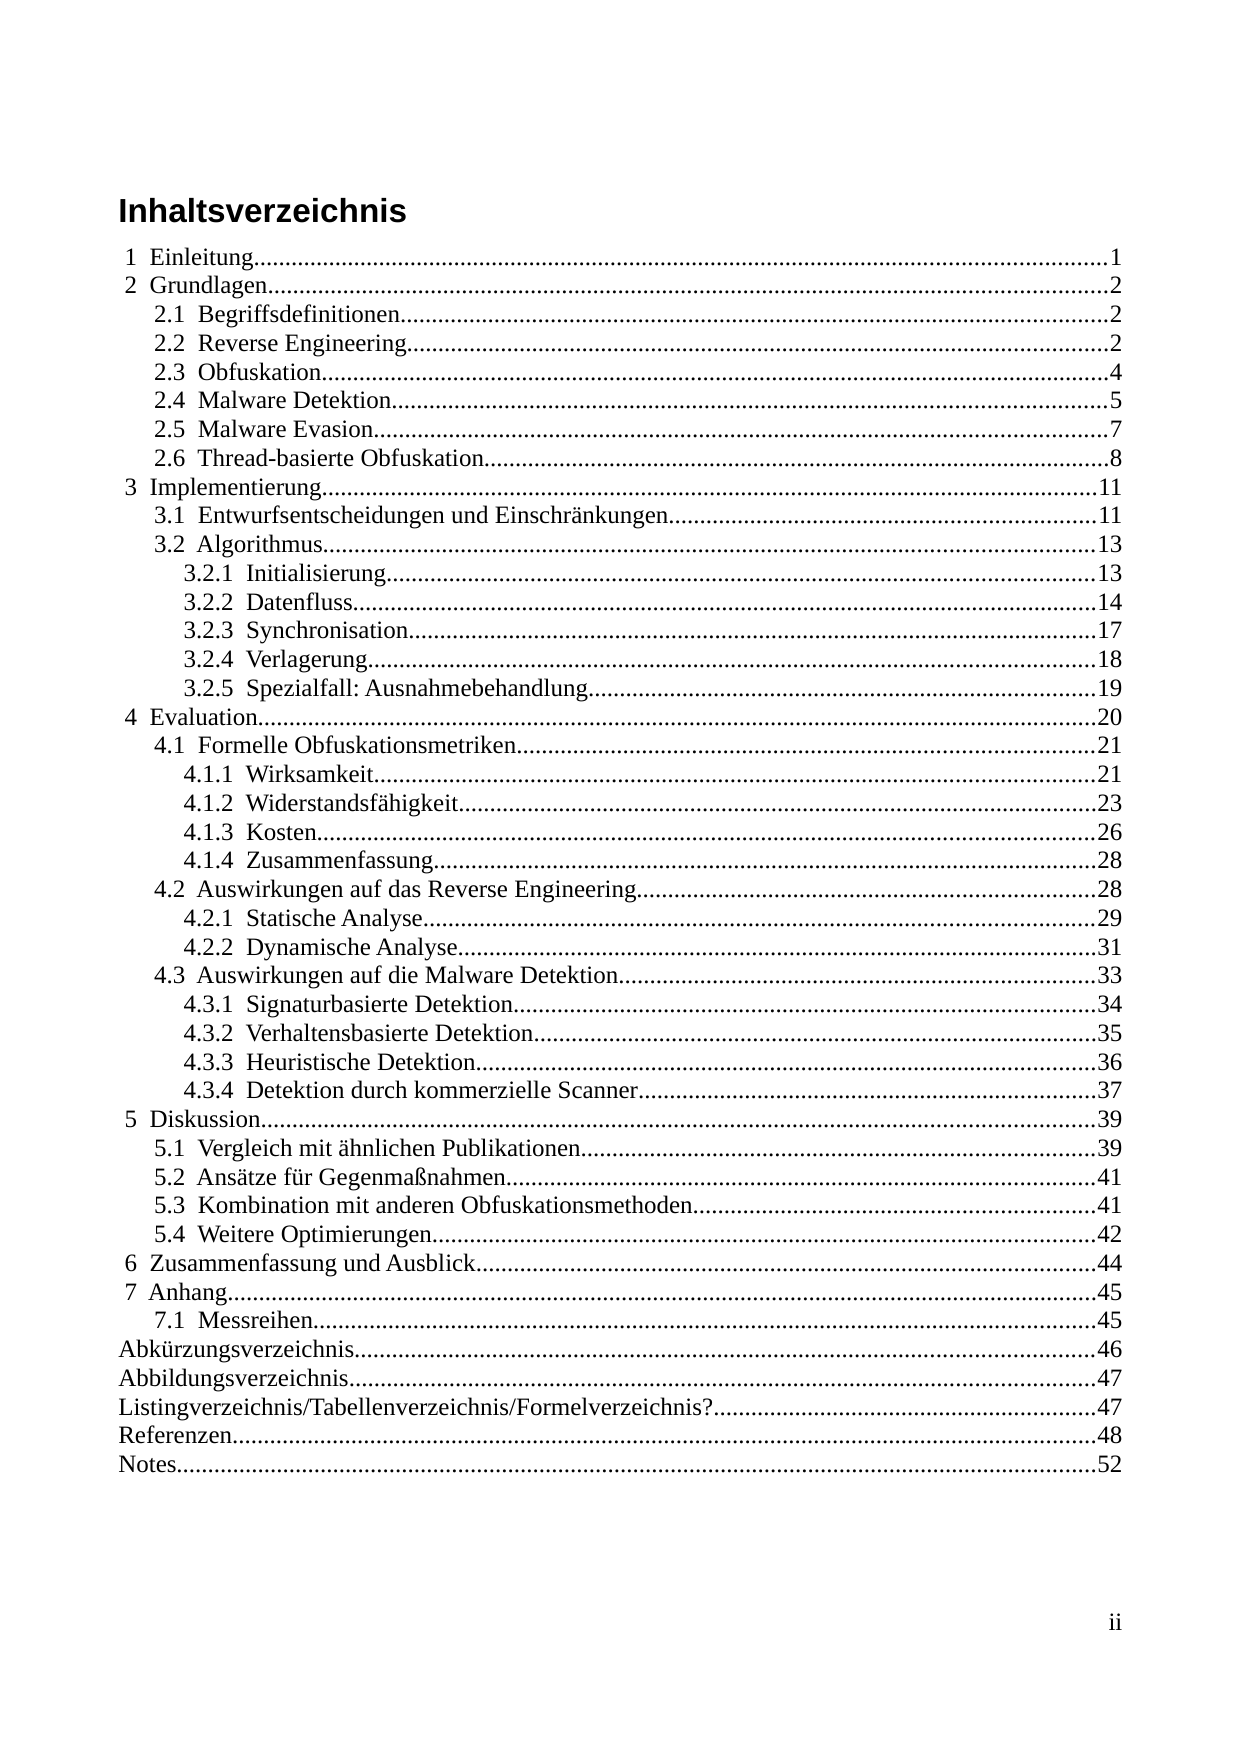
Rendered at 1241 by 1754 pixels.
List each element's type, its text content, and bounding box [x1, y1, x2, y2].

text 4.2 Auswirkungen auf das Reverse Engineering 28 [148, 874, 1122, 903]
text 6 Zusammenfassung und Ausblick 44 [118, 1248, 1122, 1277]
text 5.3 Kombination mit anderen Obfuskationsmethoden 41 [148, 1190, 1122, 1219]
text 4.1 Formelle Obfuskationsmetriken 21 [148, 730, 1122, 759]
text 2 Grundlagen 2 [118, 270, 1122, 299]
text Notes 52 [118, 1449, 1122, 1478]
text Abbildungsverzeichnis 47 [118, 1363, 1122, 1392]
text 3.2 Algorithmus 13 [148, 529, 1122, 558]
text 3.2.5 Spezialfall: Ausnahmebehandlung 19 [177, 673, 1122, 702]
text 5.4 Weitere Optimierungen 42 [148, 1219, 1122, 1248]
text 3.2.1 Initialisierung 13 [177, 558, 1122, 587]
text 2.4 Malware Detektion 5 [148, 385, 1122, 414]
text 3.2.4 Verlagerung 18 [177, 644, 1122, 673]
text Abkürzungsverzeichnis 46 [118, 1334, 1122, 1363]
text 2.6 Thread-basierte Obfuskation 8 [148, 443, 1122, 472]
text 3.2.3 Synchronisation 17 [177, 615, 1122, 644]
text 4.1.2 Widerstandsfähigkeit 23 [177, 788, 1122, 817]
text 2.1 Begriffsdefinitionen 2 [148, 299, 1122, 328]
text 3 Implementierung 11 [118, 472, 1122, 500]
text Listingverzeichnis/Tabellenverzeichnis/Formelverzeichnis? 47 [118, 1392, 1122, 1420]
text 4.2.1 Statische Analyse 29 [177, 903, 1122, 932]
text 5.2 Ansätze für Gegenmaßnahmen 41 [148, 1162, 1122, 1190]
subtitle Inhaltsverzeichnis [118, 191, 1122, 229]
text 7.1 Messreihen 45 [148, 1305, 1122, 1334]
text 3.1 Entwurfsentscheidungen und Einschränkungen 11 [148, 500, 1122, 529]
text 4.2.2 Dynamische Analyse 31 [177, 932, 1122, 960]
text 2.2 Reverse Engineering 2 [148, 328, 1122, 357]
text 7 Anhang 45 [118, 1277, 1122, 1305]
text 3.2.2 Datenfluss 14 [177, 587, 1122, 615]
text Referenzen 48 [118, 1420, 1122, 1449]
text 2.3 Obfuskation 4 [148, 357, 1122, 385]
text 4.1.4 Zusammenfassung 28 [177, 845, 1122, 874]
text 2.5 Malware Evasion 7 [148, 414, 1122, 443]
text 4.1.3 Kosten 26 [177, 817, 1122, 845]
text 4.3.2 Verhaltensbasierte Detektion 35 [177, 1018, 1122, 1047]
text 1 Einleitung 1 [118, 242, 1122, 270]
text 4.1.1 Wirksamkeit 21 [177, 759, 1122, 788]
text 5.1 Vergleich mit ähnlichen Publikationen 39 [148, 1133, 1122, 1162]
text 4.3.1 Signaturbasierte Detektion 34 [177, 989, 1122, 1018]
text 4.3 Auswirkungen auf die Malware Detektion 33 [148, 960, 1122, 989]
text 4.3.4 Detektion durch kommerzielle Scanner 37 [177, 1075, 1122, 1104]
text 4 Evaluation 20 [118, 702, 1122, 730]
text 5 Diskussion 39 [118, 1104, 1122, 1133]
text 4.3.3 Heuristische Detektion 36 [177, 1047, 1122, 1075]
